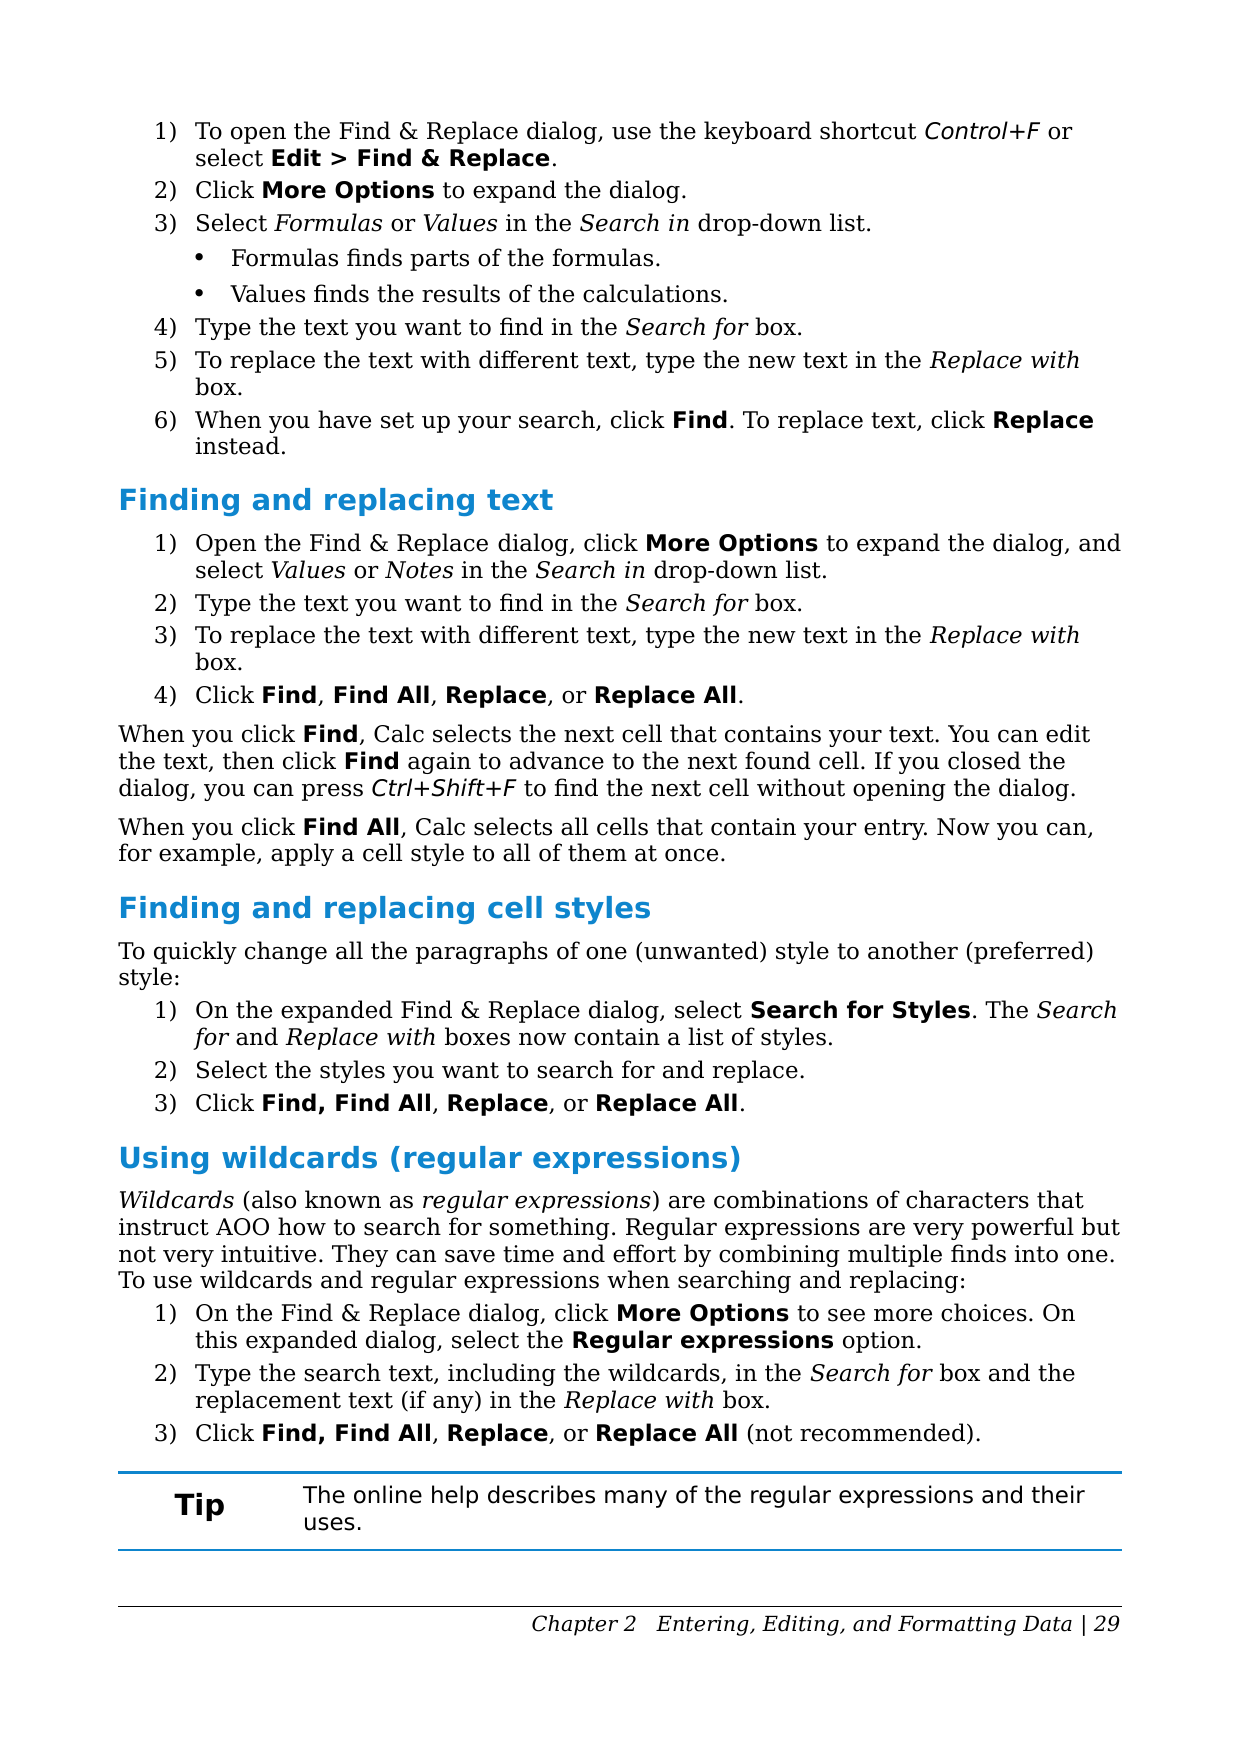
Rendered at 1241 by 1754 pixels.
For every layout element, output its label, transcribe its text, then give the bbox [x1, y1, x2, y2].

list Type the search text, including the wildcards, in the Search for box and the replacement text (if any) in the Replace with box. [177, 1360, 1122, 1413]
subtitle Finding and replacing text [118, 483, 1122, 517]
subtitle Finding and replacing cell styles [118, 892, 1122, 926]
list On the expanded Find & Replace dialog, select Search for Styles. The Search for and Replace with boxes now contain a list of styles. [177, 998, 1122, 1051]
text When you click Find All, Calc selects all cells that contain your entry. Now you can, for example, apply a cell style to all of them at once. [118, 814, 1122, 867]
text When you click Find, Calc selects the next cell that contains your text. You can edit the text, then click Find again to advance to the next found cell. If you closed the dialog, you can press Ctrl+Shift+F to find the next cell without opening the dialog. [118, 721, 1122, 801]
list Select the styles you want to search for and replace. [177, 1057, 1122, 1084]
list Click More Options to expand the dialog. [177, 178, 1122, 204]
list Click Find, Find All, Replace, or Replace All (not recommended). [177, 1420, 1122, 1446]
subtitle Using wildcards (regular expressions) [118, 1141, 1122, 1175]
list To use wildcards and regular expressions when searching and replacing: [118, 1267, 1122, 1294]
list Type the text you want to find in the Search for box. [177, 314, 1122, 341]
list Open the Find & Replace dialog, click More Options to expand the dialog, and select Values or Notes in the Search in drop-down list. [177, 530, 1122, 583]
list When you have set up your search, click Find. To replace text, click Replace instead. [177, 407, 1122, 460]
list Click Find, Find All, Replace, or Replace All. [177, 1090, 1122, 1117]
list Select Formulas or Values in the Search in drop-down list. [177, 211, 1122, 237]
list On the Find & Replace dialog, click More Options to see more choices. On this expanded dialog, select the Regular expressions option. [177, 1301, 1122, 1354]
list Values finds the results of the calculations. [192, 279, 1122, 308]
list Click Find, Find All, Replace, or Replace All. [177, 682, 1122, 709]
text Wildcards (also known as regular expressions) are combinations of characters that instruct AOO how to search for something. Regular expressions are very powerful but not very intuitive. They can save time and effort by combining multiple finds into one. [118, 1187, 1122, 1267]
list Type the text you want to find in the Search for box. [177, 590, 1122, 616]
list To open the Find & Replace dialog, use the keyboard shortcut Control+F or select Edit > Find & Replace. [177, 118, 1122, 171]
table_header Tip [118, 1474, 281, 1549]
list Formulas finds parts of the formulas. [192, 243, 1122, 273]
table_header The online help describes many of the regular expressions and their uses. [281, 1474, 1122, 1549]
list To quickly change all the paragraphs of one (unwanted) style to another (preferred) style: [118, 938, 1122, 991]
list To replace the text with different text, type the new text in the Replace with box. [177, 347, 1122, 401]
list To replace the text with different text, type the new text in the Replace with box. [177, 623, 1122, 676]
